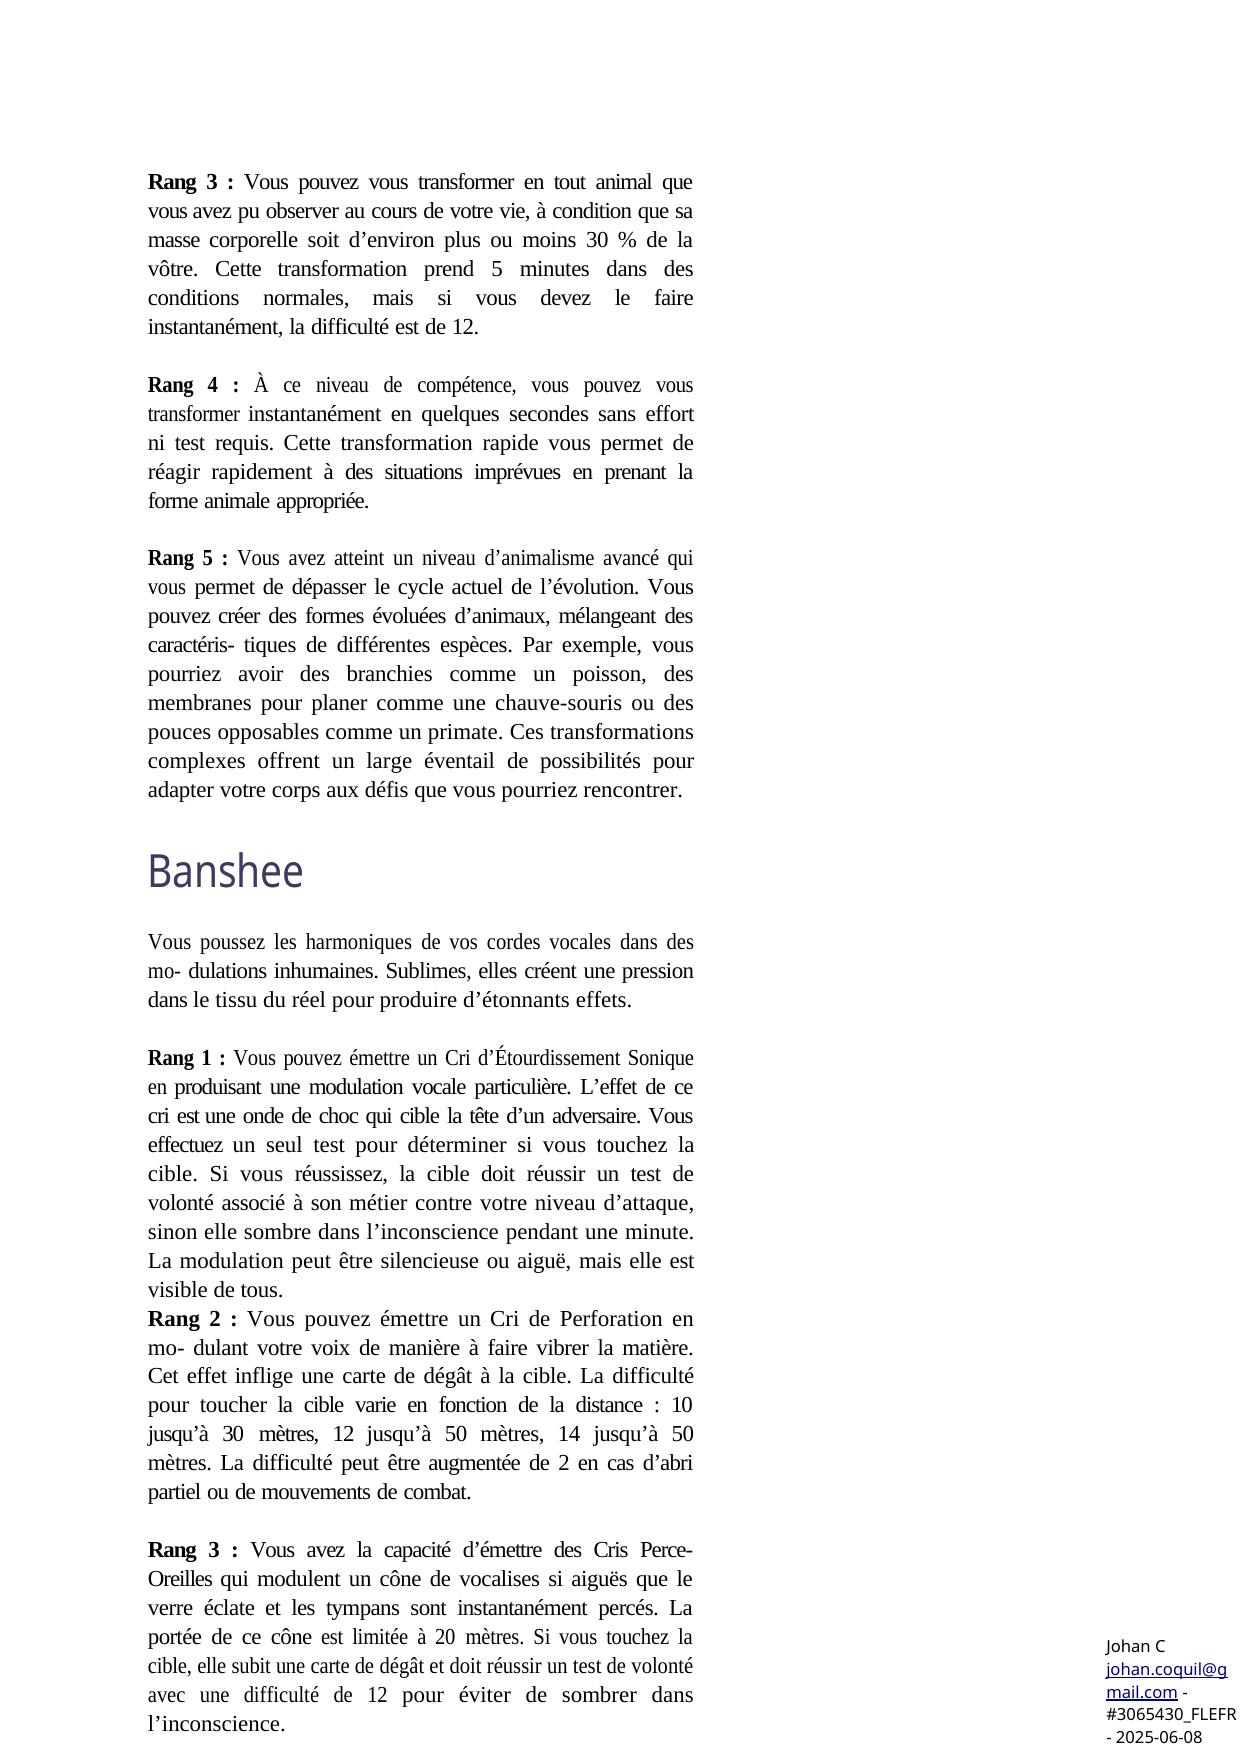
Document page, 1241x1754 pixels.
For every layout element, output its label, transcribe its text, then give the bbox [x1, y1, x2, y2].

text Rang 1 : Vous pouvez émettre un Cri d’Étourdissement Sonique en produisant une modulation vocale particulière. L’effet de ce cri est une onde de choc qui cible la tête d’un adversaire. Vous effectuez un seul test pour déterminer si vous touchez la cible. Si vous réussissez, la cible doit réussir un test de volonté associé à son métier contre votre niveau d’attaque, sinon elle sombre dans l’inconscience pendant une minute. La modulation peut être silencieuse ou aiguë, mais elle est visible de tous. [148, 1044, 694, 1302]
text Rang 5 : Vous avez atteint un niveau d’animalisme avancé qui vous permet de dépasser le cycle actuel de l’évolution. Vous pouvez créer des formes évoluées d’animaux, mélangeant des caractéris- tiques de différentes espèces. Par exemple, vous pourriez avoir des branchies comme un poisson, des membranes pour planer comme une chauve-souris ou des pouces opposables comme un primate. Ces transformations complexes offrent un large éventail de possibilités pour adapter votre corps aux défis que vous pourriez rencontrer. [148, 544, 694, 802]
text Johan C johan.coquil@gmail.com - #3065430_FLEFR - 2025-06-08 [1106, 1635, 1240, 1748]
text Rang 3 : Vous avez la capacité d’émettre des Cris Perce-Oreilles qui modulent un cône de vocalises si aiguës que le verre éclate et les tympans sont instantanément percés. La portée de ce cône est limitée à 20 mètres. Si vous touchez la cible, elle subit une carte de dégât et doit réussir un test de volonté avec une difficulté de 12 pour éviter de sombrer dans l’inconscience. [148, 1536, 693, 1736]
subtitle Banshee [148, 838, 1240, 901]
text Rang 2 : Vous pouvez émettre un Cri de Perforation en mo- dulant votre voix de manière à faire vibrer la matière. Cet effet inflige une carte de dégât à la cible. La difficulté pour toucher la cible varie en fonction de la distance : 10 jusqu’à 30 mètres, 12 jusqu’à 50 mètres, 14 jusqu’à 50 mètres. La difficulté peut être augmentée de 2 en cas d’abri partiel ou de mouvements de combat. [148, 1304, 694, 1505]
text Rang 3 : Vous pouvez vous transformer en tout animal que vous avez pu observer au cours de votre vie, à condition que sa masse corporelle soit d’environ plus ou moins 30 % de la vôtre. Cette transformation prend 5 minutes dans des conditions normales, mais si vous devez le faire instantanément, la difficulté est de 12. [148, 168, 694, 339]
text Rang 4 : À ce niveau de compétence, vous pouvez vous transformer instantanément en quelques secondes sans effort ni test requis. Cette transformation rapide vous permet de réagir rapidement à des situations imprévues en prenant la forme animale appropriée. [148, 371, 694, 513]
text Vous poussez les harmoniques de vos cordes vocales dans des mo- dulations inhumaines. Sublimes, elles créent une pression dans le tissu du réel pour produire d’étonnants effets. [148, 928, 694, 1012]
